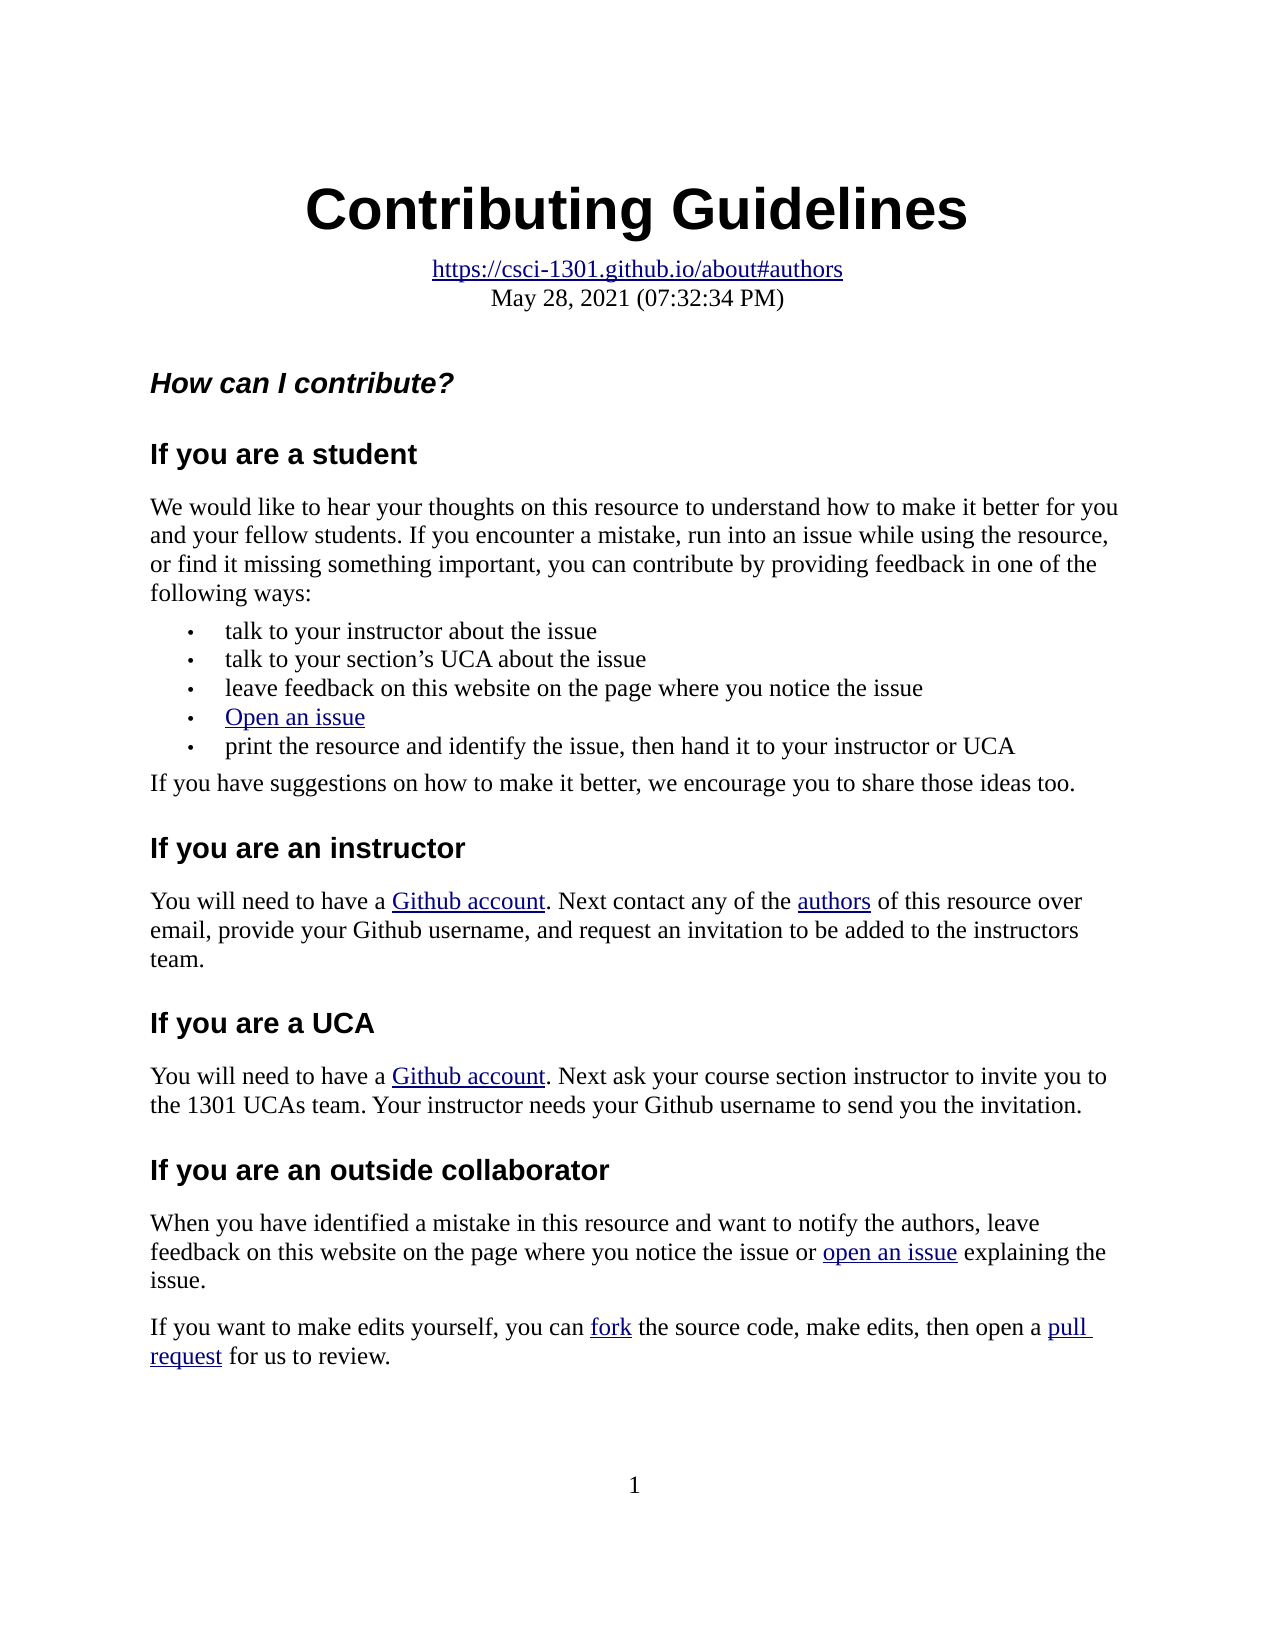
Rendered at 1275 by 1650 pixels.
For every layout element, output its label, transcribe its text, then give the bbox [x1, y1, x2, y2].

text We would like to hear your thoughts on this resource to understand how to make it better for you and your fellow students. If you encounter a mistake, run into an issue while using the resource, or find it missing something important, you can contribute by providing feedback in one of the following ways: [150, 492, 1125, 607]
subtitle If you are an instructor [150, 831, 1125, 865]
list print the resource and identify the issue, then hand it to your instructor or UCA [187, 731, 1125, 759]
list Open an issue [187, 702, 1125, 731]
list talk to your instructor about the issue [187, 616, 1125, 644]
subtitle If you are a student [150, 437, 1125, 470]
list leave feedback on this website on the page where you notice the issue [187, 673, 1125, 702]
title Contributing Guidelines [150, 175, 1125, 242]
text If you want to make edits yourself, you can fork the source code, make edits, then open a pull request for us to review. [150, 1312, 1125, 1369]
text May 28, 2021 (07:32:34 PM) [150, 283, 1125, 312]
text When you have identified a mistake in this resource and want to notify the authors, leave feedback on this website on the page where you notice the issue or open an issue explaining the issue. [150, 1208, 1125, 1294]
text If you have suggestions on how to make it better, we encourage you to share those ideas too. [150, 768, 1125, 797]
text You will need to have a Github account. Next ask your course section instructor to invite you to the 1301 UCAs team. Your instructor needs your Github username to send you the invitation. [150, 1061, 1125, 1119]
subtitle How can I contribute? [150, 366, 1125, 399]
subtitle If you are a UCA [150, 1006, 1125, 1040]
subtitle If you are an outside collaborator [150, 1153, 1125, 1186]
list talk to your section’s UCA about the issue [187, 644, 1125, 673]
text You will need to have a Github account. Next contact any of the authors of this resource over email, provide your Github username, and request an invitation to be added to the instructors team. [150, 886, 1125, 972]
text https://csci-1301.github.io/about#authors [150, 254, 1125, 283]
